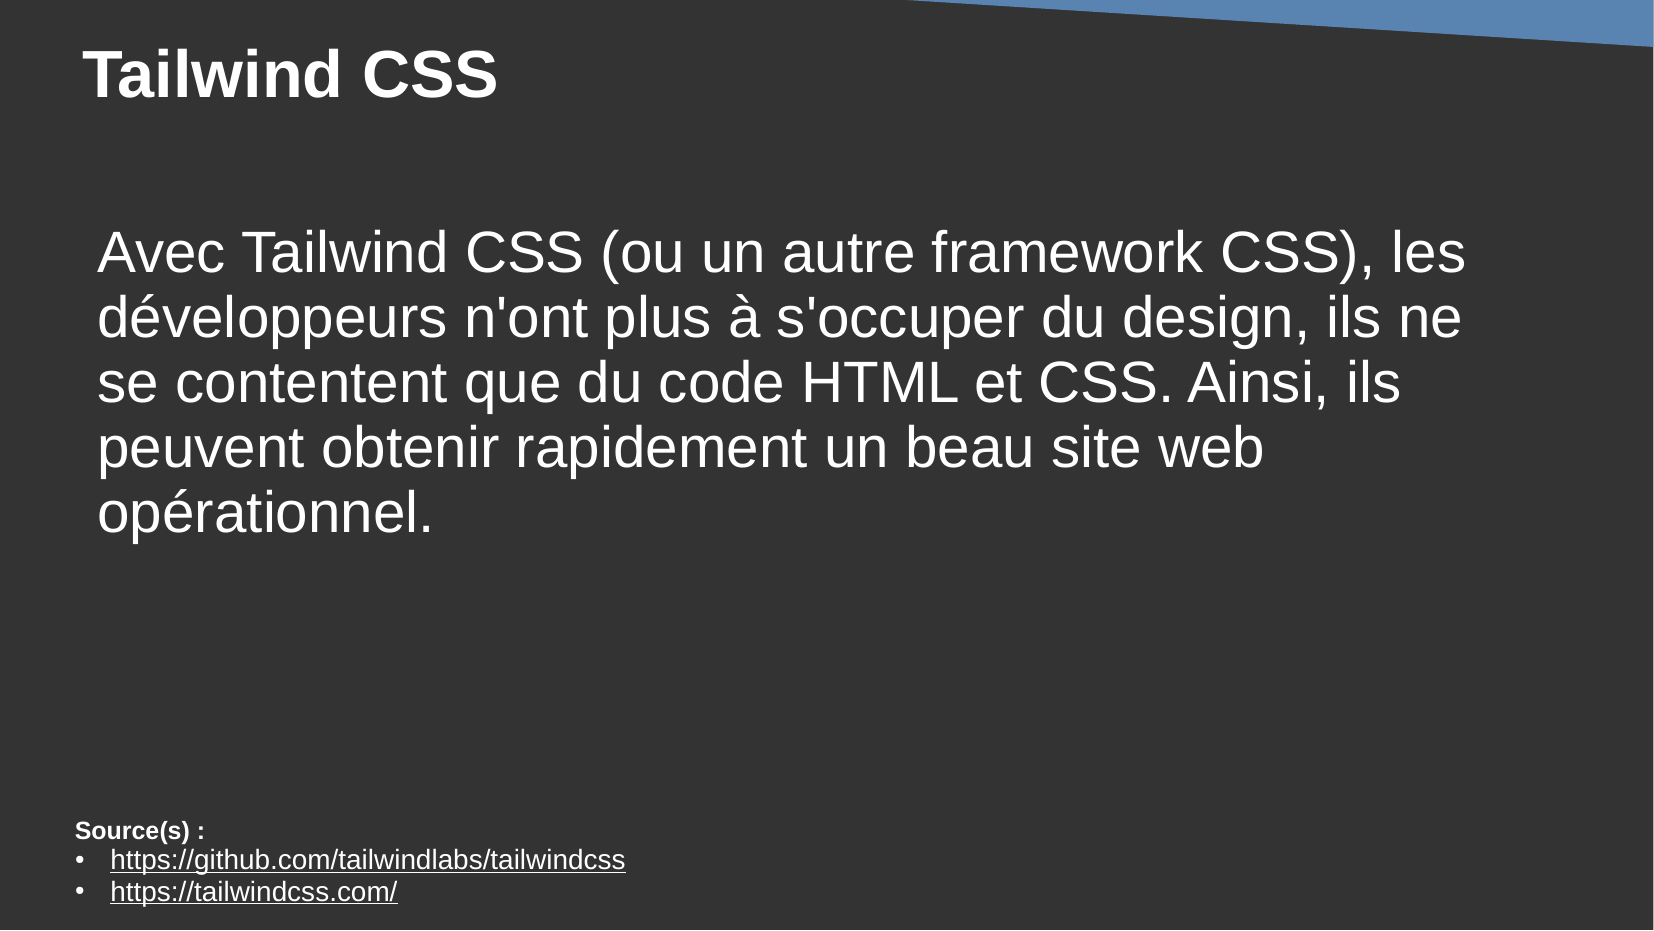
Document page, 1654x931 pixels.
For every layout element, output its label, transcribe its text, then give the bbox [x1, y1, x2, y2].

text_box [906, 0, 1654, 47]
text_box Source(s) : https://github.com/tailwindlabs/tailwindcss https://tailwindcss.com/ [60, 809, 1583, 915]
text_box Avec Tailwind CSS (ou un autre framework CSS), les développeurs n'ont plus à s'occuper du design, ils ne se contentent que du code HTML et CSS. Ainsi, ils peuvent obtenir rapidement un beau site web opérationnel. [82, 212, 1548, 553]
title Tailwind CSS [82, 37, 1571, 114]
